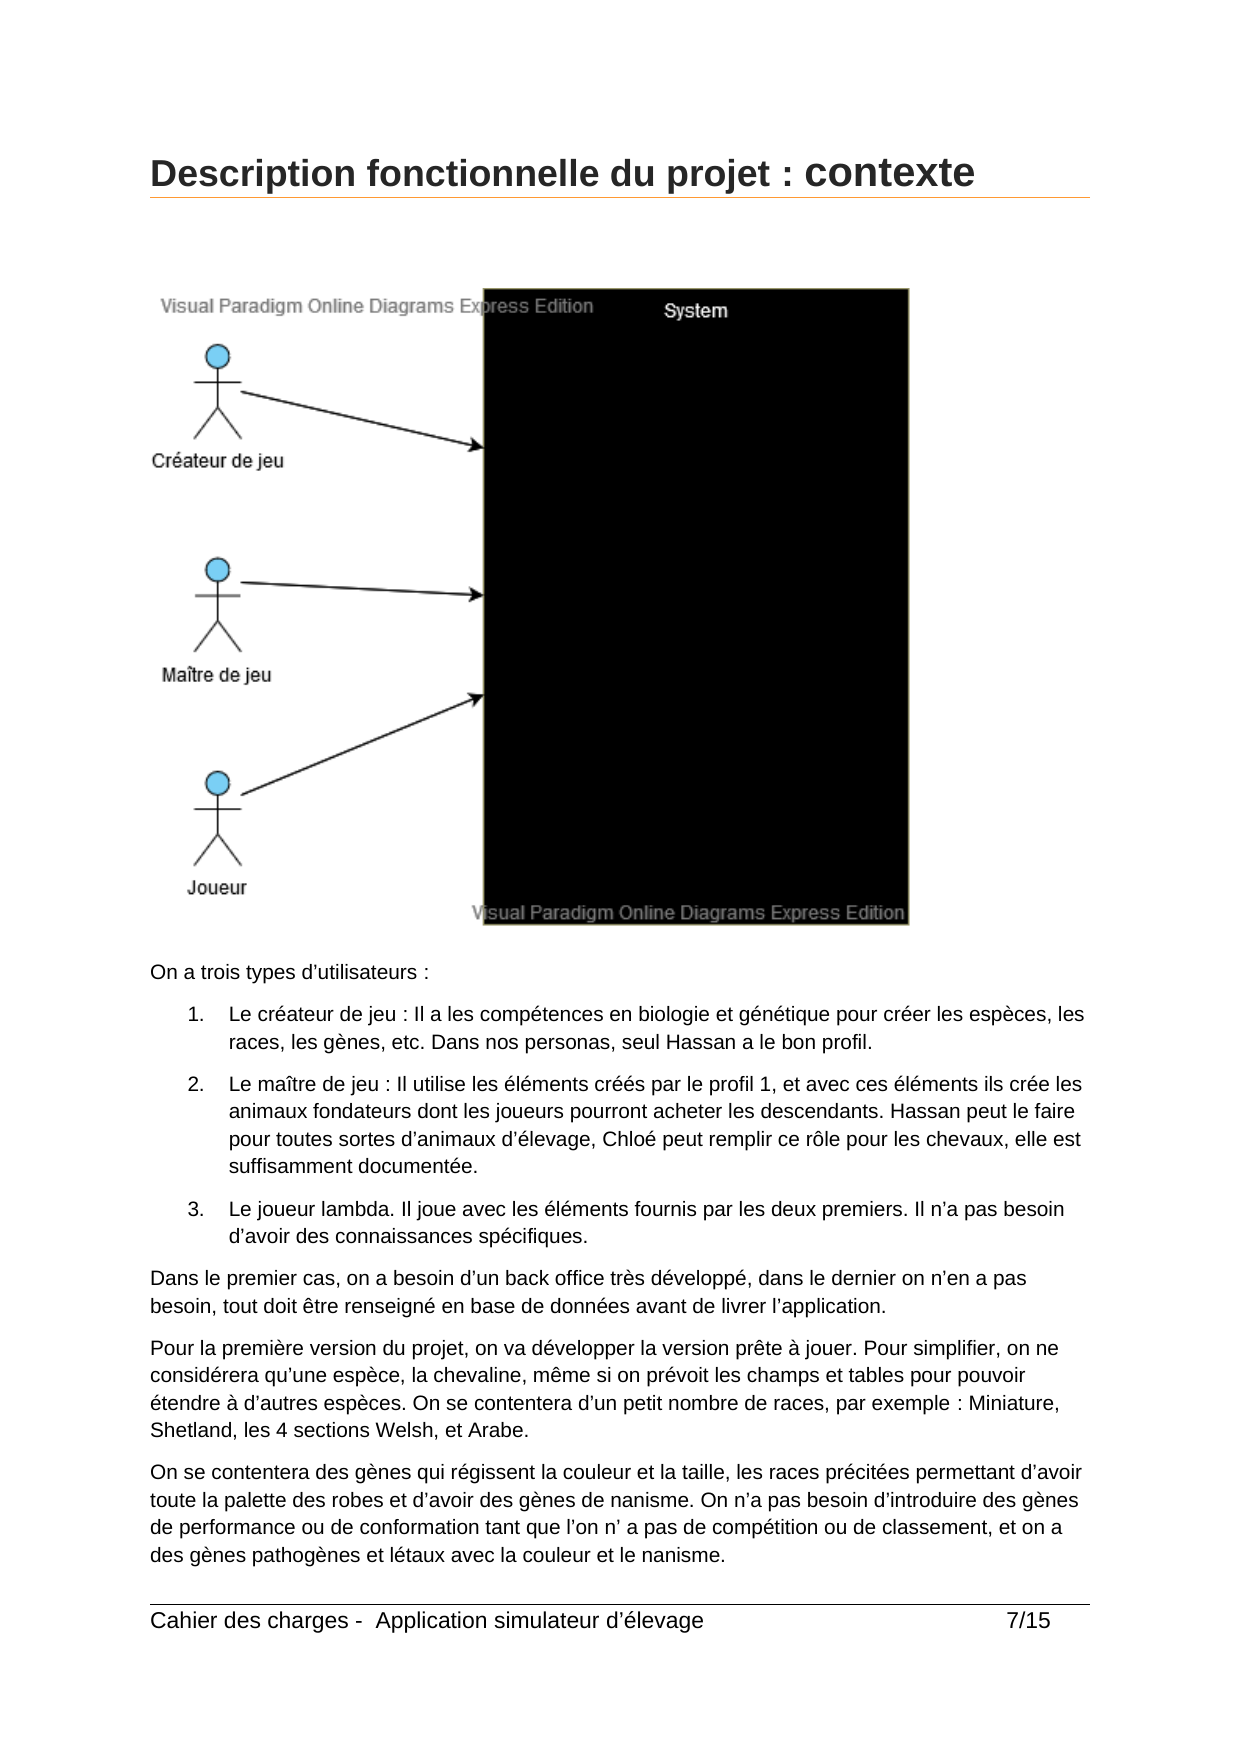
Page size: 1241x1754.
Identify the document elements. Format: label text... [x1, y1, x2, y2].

text On se contentera des gènes qui régissent la couleur et la taille, les races précitées permettant d’avoir toute la palette des robes et d’avoir des gènes de nanisme. On n’a pas besoin d’introduire des gènes de performance ou de conformation tant que l’on n’ a pas de compétition ou de classement, et on a des gènes pathogènes et létaux avec la couleur et le nanisme. [150, 1460, 1090, 1567]
text Dans le premier cas, on a besoin d’un back office très développé, dans le dernier on n’en a pas besoin, tout doit être renseigné en base de données avant de livrer l’application. [150, 1266, 1090, 1317]
list Le maître de jeu : Il utilise les éléments créés par le profil 1, et avec ces éléments ils crée les animaux fondateurs dont les joueurs pourront acheter les descendants. Hassan peut le faire pour toutes sortes d’animaux d’élevage, Chloé peut remplir ce rôle pour les chevaux, elle est suffisamment documentée. [187, 1072, 1090, 1178]
list Le joueur lambda. Il joue avec les éléments fournis par les deux premiers. Il n’a pas besoin d’avoir des connaissances spécifiques. [187, 1196, 1090, 1248]
text On a trois types d’utilisateurs : [150, 960, 1090, 984]
picture [150, 288, 913, 929]
text Pour la première version du projet, on va développer la version prête à jouer. Pour simplifier, on ne considérera qu’une espèce, la chevaline, même si on prévoit les champs et tables pour pouvoir étendre à d’autres espèces. On se contentera d’un petit nombre de races, par exemple : Miniature, Shetland, les 4 sections Welsh, et Arabe. [150, 1336, 1090, 1442]
subtitle Description fonctionnelle du projet : contexte [150, 147, 1090, 197]
list Le créateur de jeu : Il a les compétences en biologie et génétique pour créer les espèces, les races, les gènes, etc. Dans nos personas, seul Hassan a le bon profil. [187, 1002, 1090, 1054]
